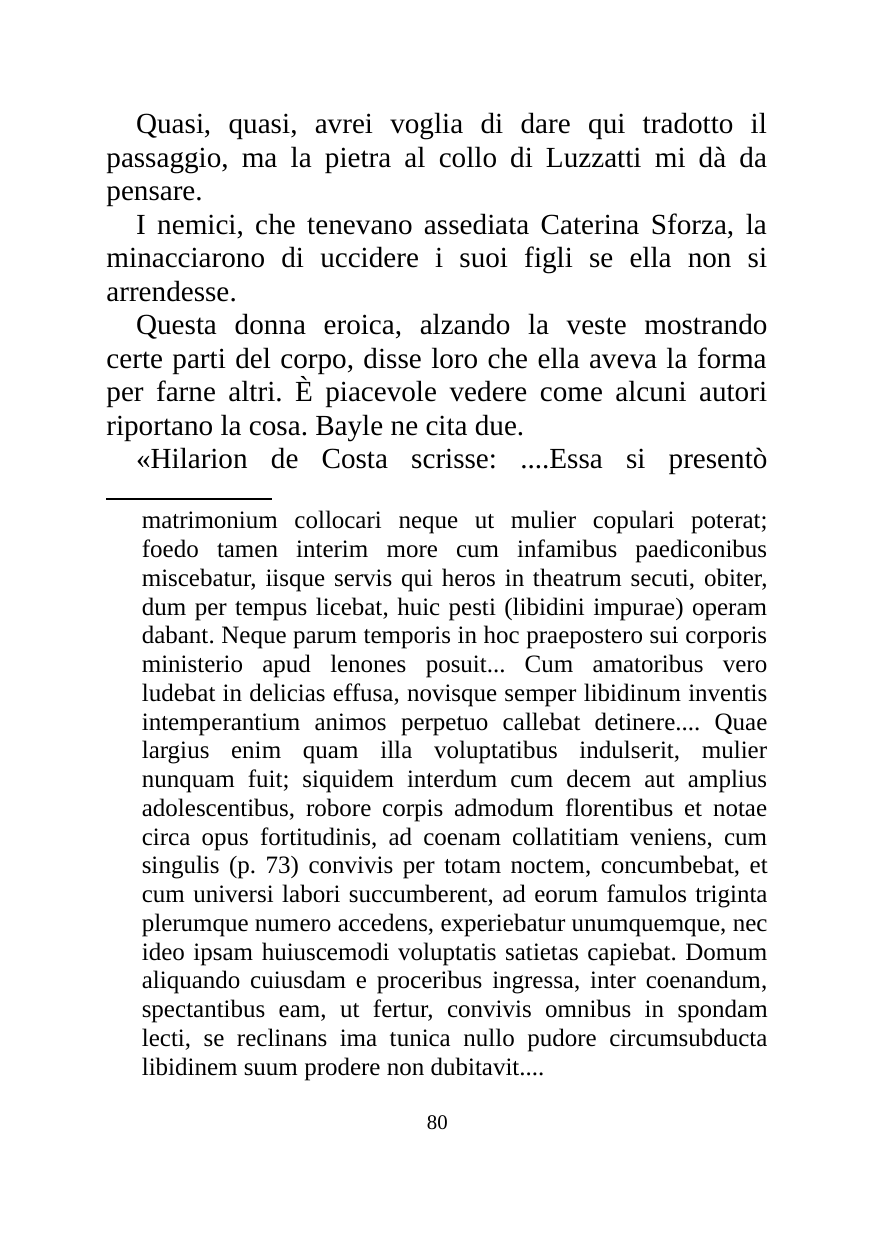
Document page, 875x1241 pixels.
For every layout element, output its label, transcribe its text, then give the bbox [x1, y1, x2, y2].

text matrimonium collocari neque ut mulier copulari poterat; foedo tamen interim more cum infamibus paediconibus miscebatur, iisque servis qui heros in theatrum secuti, obiter, dum per tempus licebat, huic pesti (libidini impurae) operam dabant. Neque parum temporis in hoc praepostero sui corporis ministerio apud lenones posuit... Cum amatoribus vero ludebat in delicias effusa, novisque semper libidinum inventis intemperantium animos perpetuo callebat detinere.... Quae largius enim quam illa voluptatibus indulserit, mulier nunquam fuit; siquidem interdum cum decem aut amplius adolescentibus, robore corpis admodum florentibus et notae circa opus fortitudinis, ad coenam collatitiam veniens, cum singulis (p. 73) convivis per totam noctem, concumbebat, et cum universi labori succumberent, ad eorum famulos triginta plerumque numero accedens, experiebatur unumquemque, nec ideo ipsam huiuscemodi voluptatis satietas capiebat. Domum aliquando cuiusdam e proceribus ingressa, inter coenandum, spectantibus eam, ut fertur, convivis omnibus in spondam lecti, se reclinans ima tunica nullo pudore circumsubducta libidinem suum prodere non dubitavit.... [106, 505, 768, 1080]
text Questa donna eroica, alzando la veste mostrando certe parti del corpo, disse loro che ella aveva la forma per farne altri. È piacevole vedere come alcuni autori riportano la cosa. Bayle ne cita due. [106, 307, 768, 442]
text I nemici, che tenevano assediata Caterina Sforza, la minacciarono di uccidere i suoi figli se ella non si arrendesse. [106, 207, 768, 307]
text Quasi, quasi, avrei voglia di dare qui tradotto il passaggio, ma la pietra al collo di Luzzatti mi dà da pensare. [106, 106, 768, 207]
text «Hilarion de Costa scrisse: ....Essa si presentò [106, 442, 768, 475]
